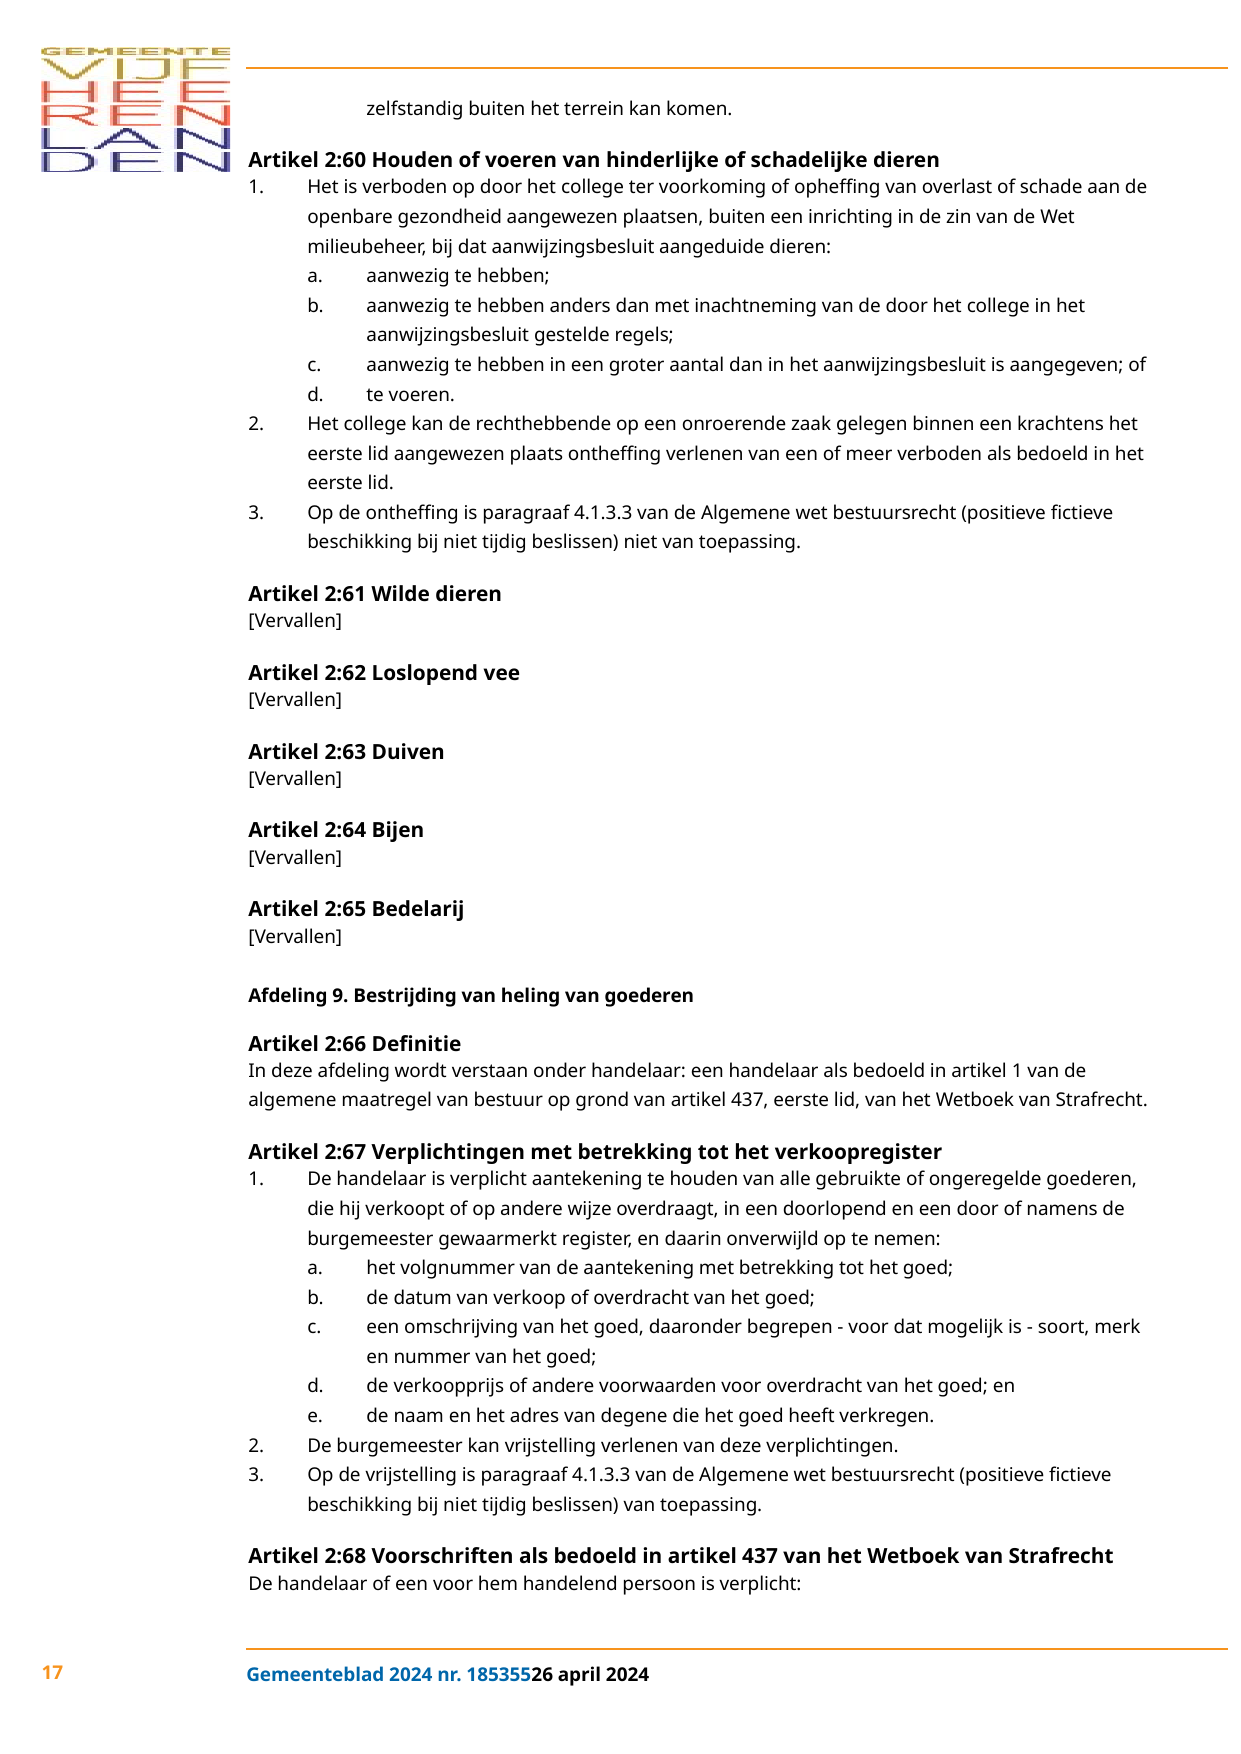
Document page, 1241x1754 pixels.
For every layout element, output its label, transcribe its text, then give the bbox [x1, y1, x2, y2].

text [Vervallen] [248, 765, 1152, 791]
text [Vervallen] [248, 844, 1152, 870]
list het volgnummer van de aantekening met betrekking tot het goed; [307, 1254, 1152, 1280]
list De burgemeester kan vrijstelling verlenen van deze verplichtingen. [248, 1432, 1152, 1457]
text Artikel 2:62 Loslopend vee [248, 658, 1152, 686]
list aanwezig te hebben; [307, 262, 1152, 288]
list zelfstandig buiten het terrein kan komen. [307, 95, 1152, 121]
list de datum van verkoop of overdracht van het goed; [307, 1284, 1152, 1309]
text Afdeling 9. Bestrijding van heling van goederen [248, 982, 1152, 1008]
list een omschrijving van het goed, daaronder begrepen - voor dat mogelijk is - soort, merk en nummer van het goed; [307, 1313, 1152, 1369]
list aanwezig te hebben anders dan met inachtneming van de door het college in het aanwijzingsbesluit gestelde regels; [307, 292, 1152, 347]
text Artikel 2:60 Houden of voeren van hinderlijke of schadelijke dieren [248, 145, 1152, 174]
text Artikel 2:66 Definitie [248, 1029, 1152, 1057]
text [Vervallen] [248, 607, 1152, 633]
text [Vervallen] [248, 686, 1152, 712]
list de naam en het adres van degene die het goed heeft verkregen. [307, 1402, 1152, 1428]
list Op de ontheffing is paragraaf 4.1.3.3 van de Algemene wet bestuursrecht (positieve fictieve beschikking bij niet tijdig beslissen) niet van toepassing. [248, 499, 1152, 554]
list Het is verboden op door het college ter voorkoming of opheffing van overlast of schade aan de openbare gezondheid aangewezen plaatsen, buiten een inrichting in de zin van de Wet milieubeheer, bij dat aanwijzingsbesluit aangeduide dieren: [248, 174, 1152, 258]
list de verkoopprijs of andere voorwaarden voor overdracht van het goed; en [307, 1373, 1152, 1398]
list Het college kan de rechthebbende op een onroerende zaak gelegen binnen een krachtens het eerste lid aangewezen plaats ontheffing verlenen van een of meer verboden als bedoeld in het eerste lid. [248, 410, 1152, 495]
text Artikel 2:64 Bijen [248, 816, 1152, 844]
text De handelaar of een voor hem handelend persoon is verplicht: [248, 1570, 1152, 1596]
list aanwezig te hebben in een groter aantal dan in het aanwijzingsbesluit is aangegeven; of [307, 351, 1152, 377]
text Artikel 2:61 Wilde dieren [248, 579, 1152, 607]
list Op de vrijstelling is paragraaf 4.1.3.3 van de Algemene wet bestuursrecht (positieve fictieve beschikking bij niet tijdig beslissen) van toepassing. [248, 1461, 1152, 1517]
text Artikel 2:63 Duiven [248, 737, 1152, 765]
text Artikel 2:68 Voorschriften als bedoeld in artikel 437 van het Wetboek van Strafrecht [248, 1541, 1152, 1570]
list te voeren. [307, 381, 1152, 406]
text Artikel 2:67 Verplichtingen met betrekking tot het verkoopregister [248, 1137, 1152, 1166]
text In deze afdeling wordt verstaan onder handelaar: een handelaar als bedoeld in artikel 1 van de algemene maatregel van bestuur op grond van artikel 437, eerste lid, van het Wetboek van Strafrecht. [248, 1057, 1152, 1112]
text Artikel 2:65 Bedelarij [248, 894, 1152, 923]
text [Vervallen] [248, 923, 1152, 949]
list De handelaar is verplicht aantekening te houden van alle gebruikte of ongeregelde goederen, die hij verkoopt of op andere wijze overdraagt, in een doorlopend en een door of namens de burgemeester gewaarmerkt register, en daarin onverwijld op te nemen: [248, 1166, 1152, 1250]
picture [41, 47, 231, 172]
